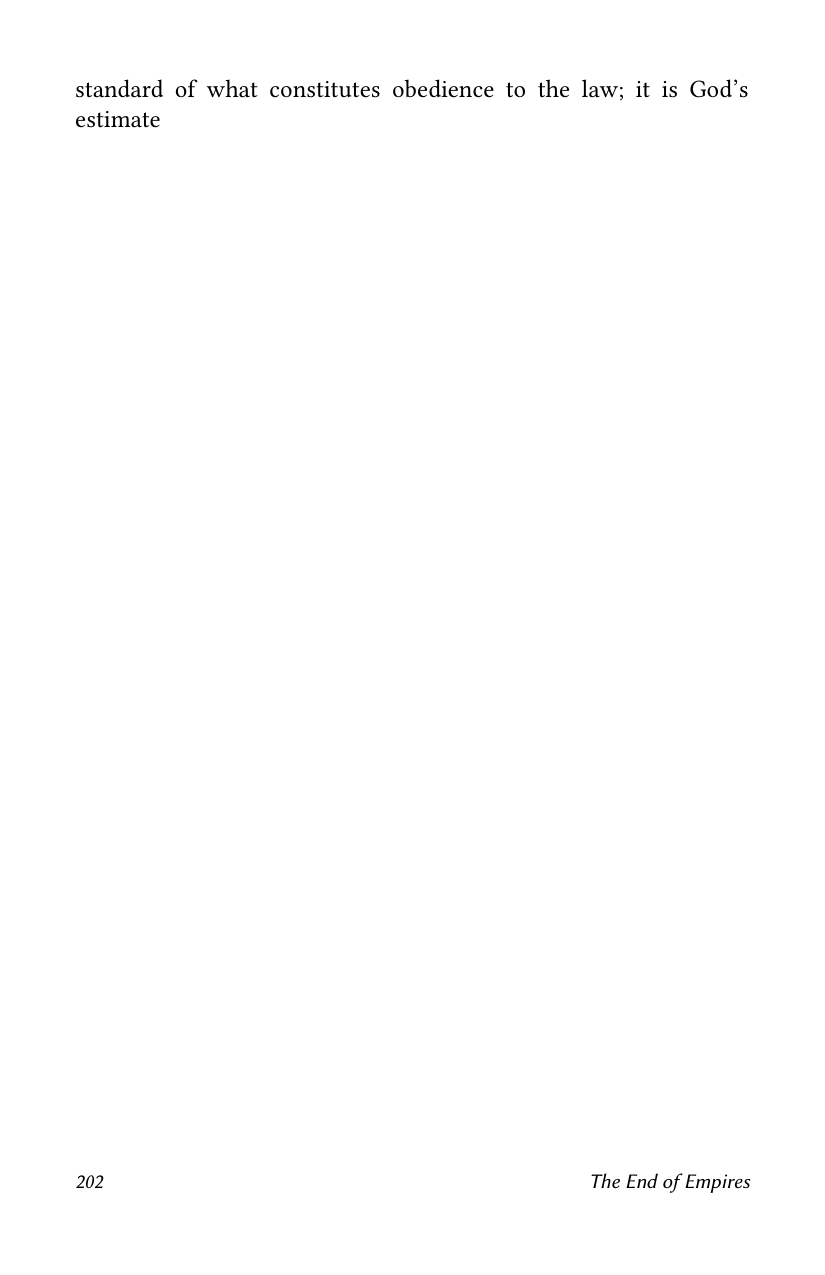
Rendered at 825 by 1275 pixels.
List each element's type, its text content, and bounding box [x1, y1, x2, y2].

text standard of what constitutes obedience to the law; it is God’s estimate [75, 75, 750, 133]
